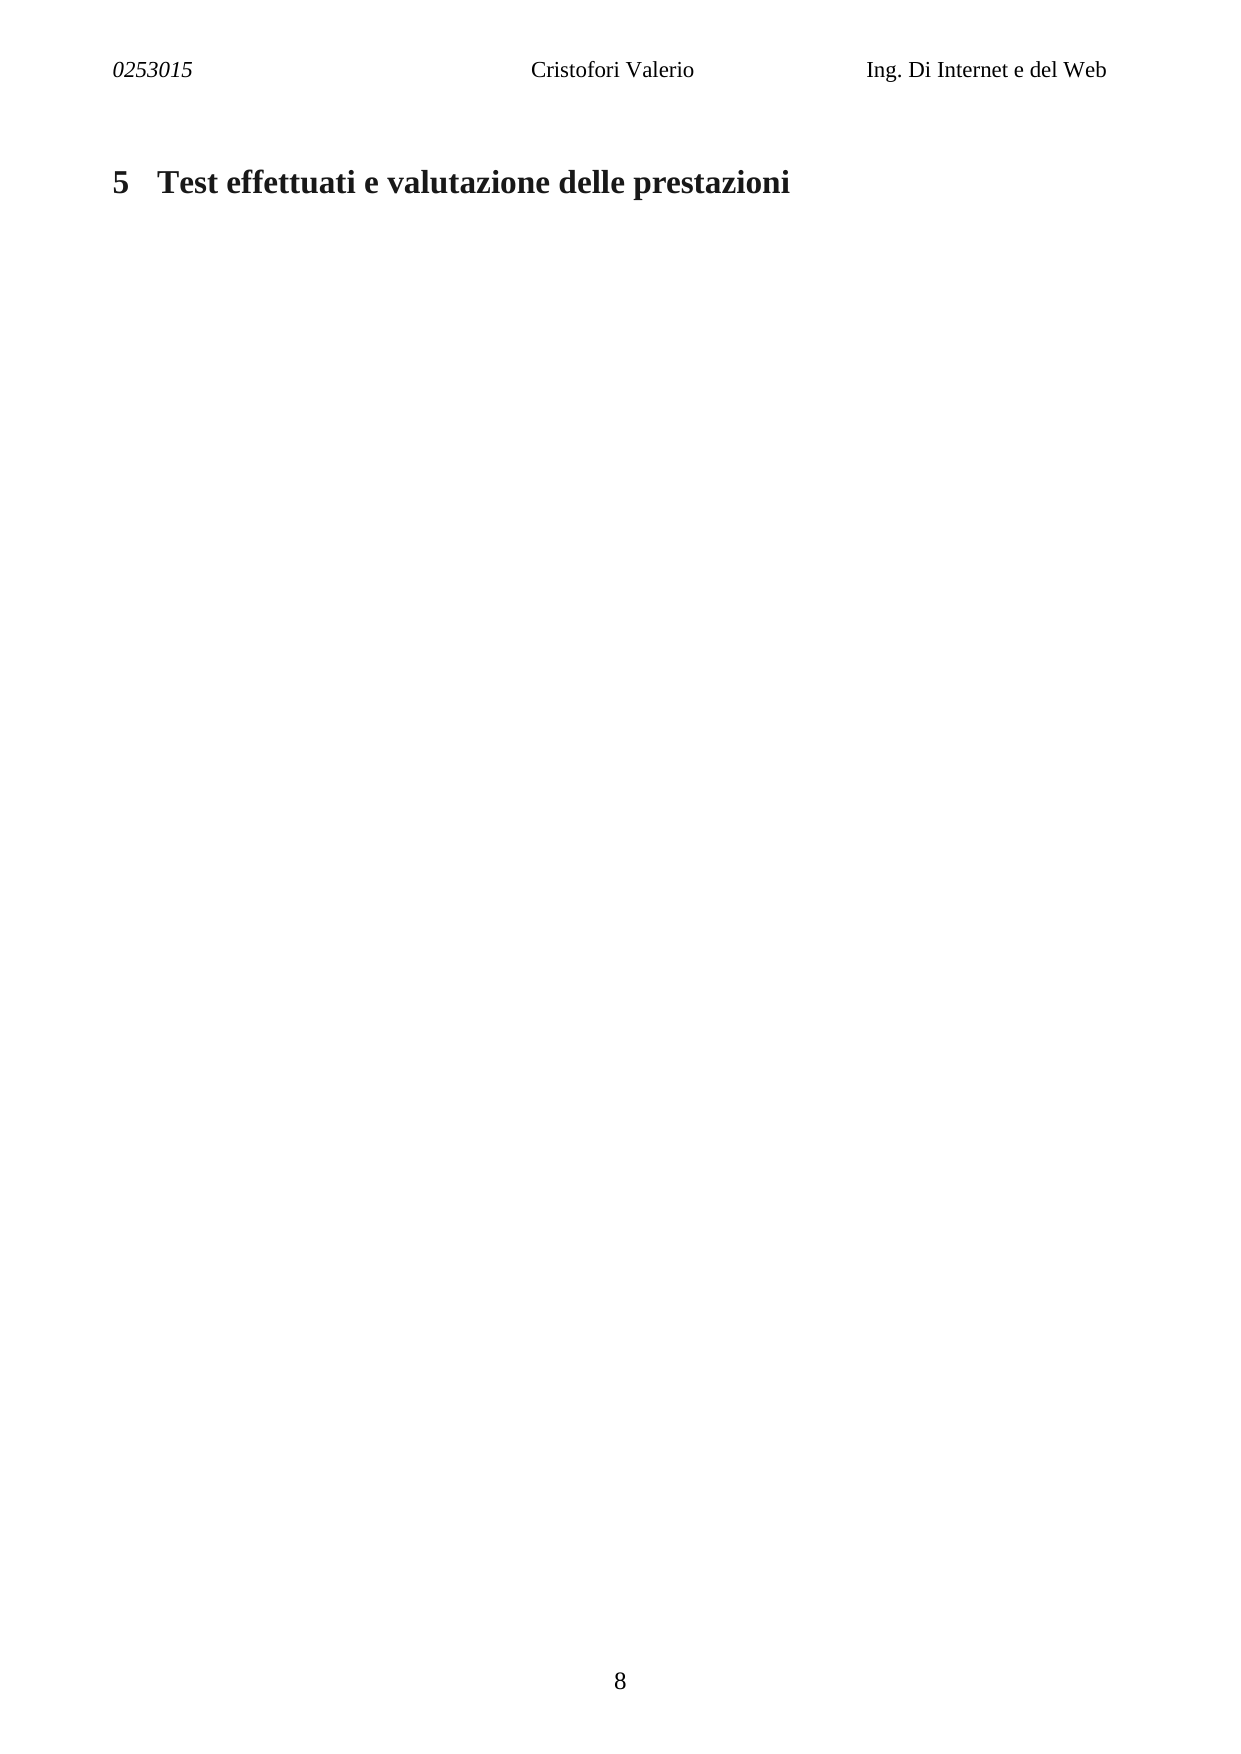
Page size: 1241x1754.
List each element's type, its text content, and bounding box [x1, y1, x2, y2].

subtitle Test effettuati e valutazione delle prestazioni [112, 163, 1128, 201]
